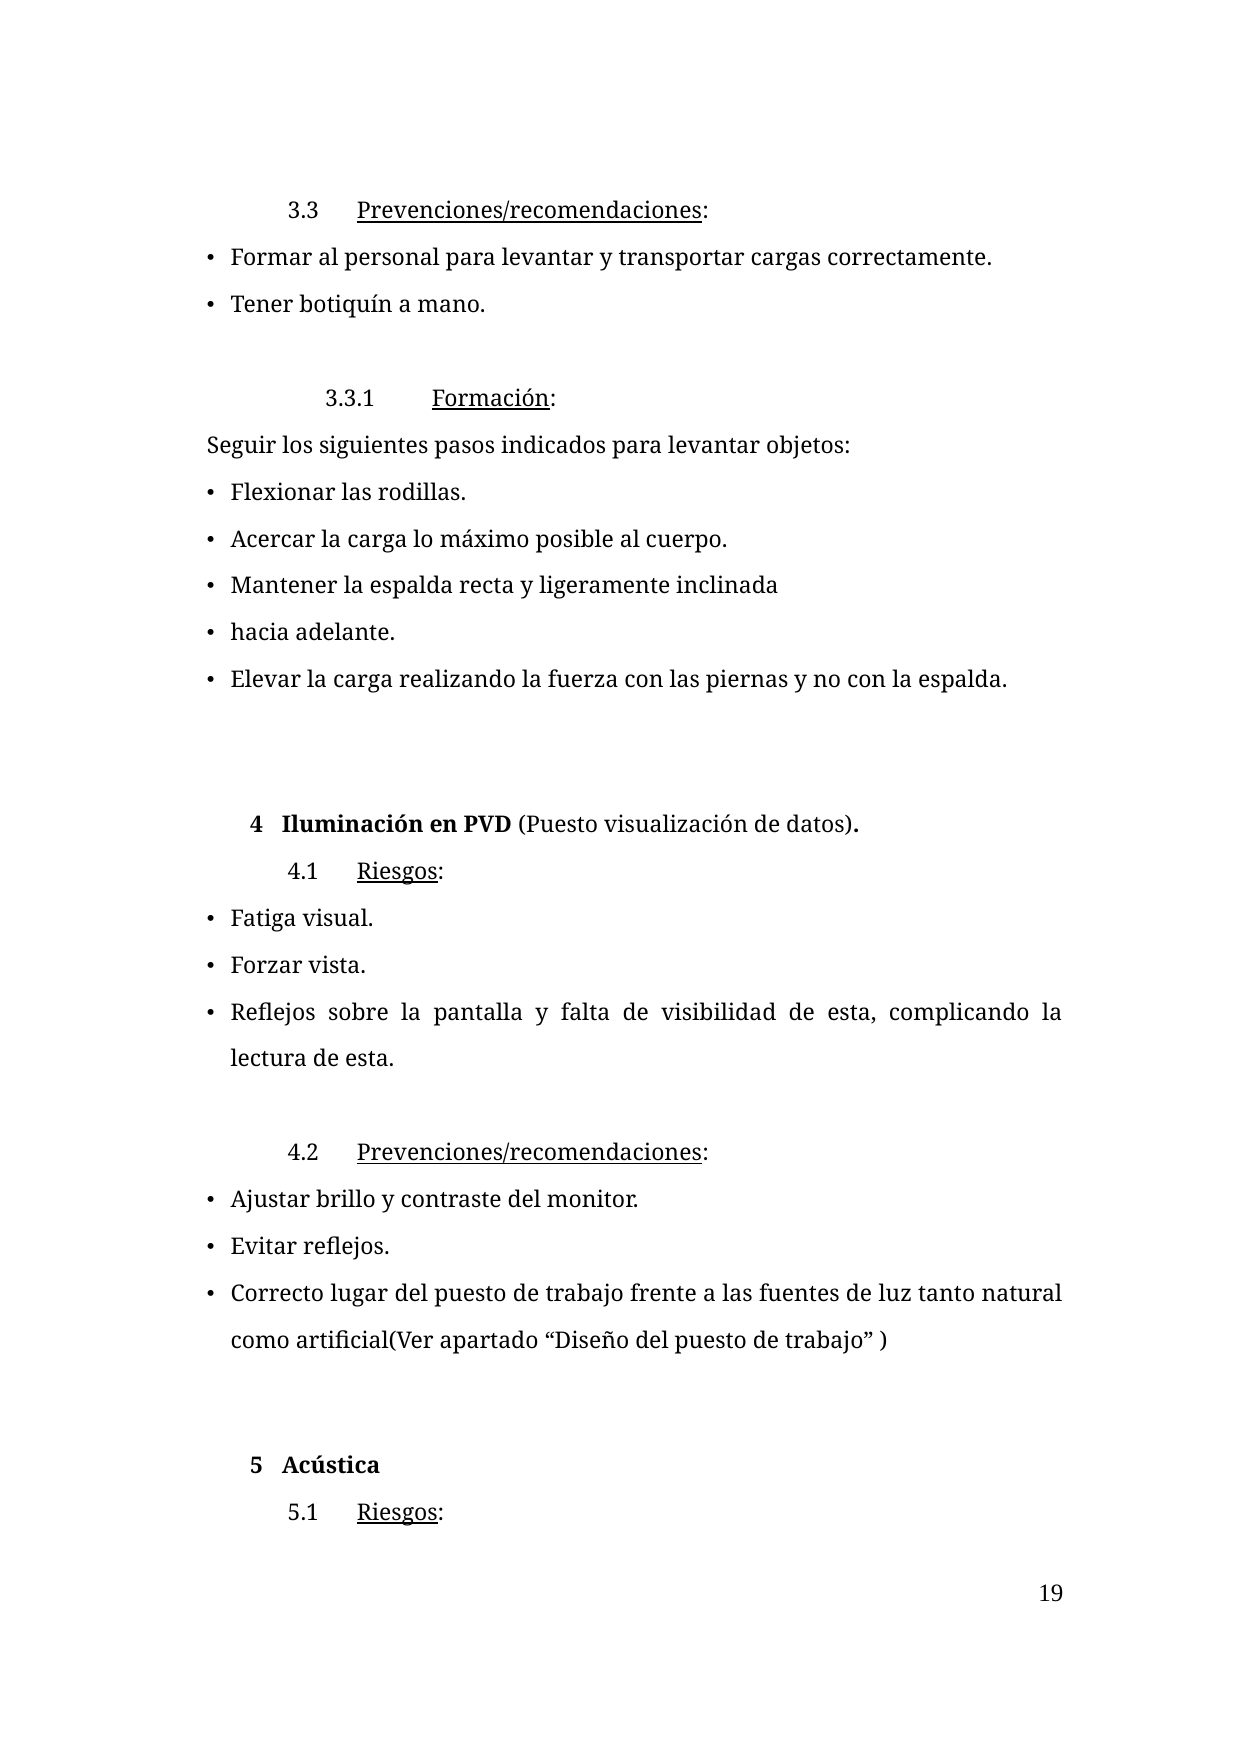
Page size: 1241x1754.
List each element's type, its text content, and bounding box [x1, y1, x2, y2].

list hacia adelante. [207, 616, 1063, 648]
list Formar al personal para levantar y transportar cargas correctamente. [207, 241, 1063, 273]
list Ajustar brillo y contraste del monitor. [207, 1183, 1063, 1214]
list Riesgos: [282, 1496, 1063, 1527]
list Prevenciones/recomendaciones: [282, 194, 1063, 226]
list Acercar la carga lo máximo posible al cuerpo. [207, 523, 1063, 554]
list Correcto lugar del puesto de trabajo frente a las fuentes de luz tanto natural como artificial(Ver apartado “Diseño del puesto de trabajo” ) [207, 1277, 1063, 1355]
list Reflejos sobre la pantalla y falta de visibilidad de esta, complicando la lectura de esta. [207, 996, 1063, 1074]
list Elevar la carga realizando la fuerza con las piernas y no con la espalda. [207, 663, 1063, 694]
list Prevenciones/recomendaciones: [282, 1136, 1063, 1167]
list Riesgos: [282, 855, 1063, 886]
list Evitar reflejos. [207, 1230, 1063, 1261]
list Flexionar las rodillas. [207, 476, 1063, 507]
list Forzar vista. [207, 949, 1063, 980]
text Seguir los siguientes pasos indicados para levantar objetos: [207, 429, 1063, 460]
list Fatiga visual. [207, 902, 1063, 933]
list Iluminación en PVD (Puesto visualización de datos). [244, 808, 1063, 839]
list Tener botiquín a mano. [207, 288, 1063, 319]
list Mantener la espalda recta y ligeramente inclinada [207, 569, 1063, 601]
list Formación: [319, 382, 1063, 413]
list Acústica [244, 1449, 1063, 1480]
